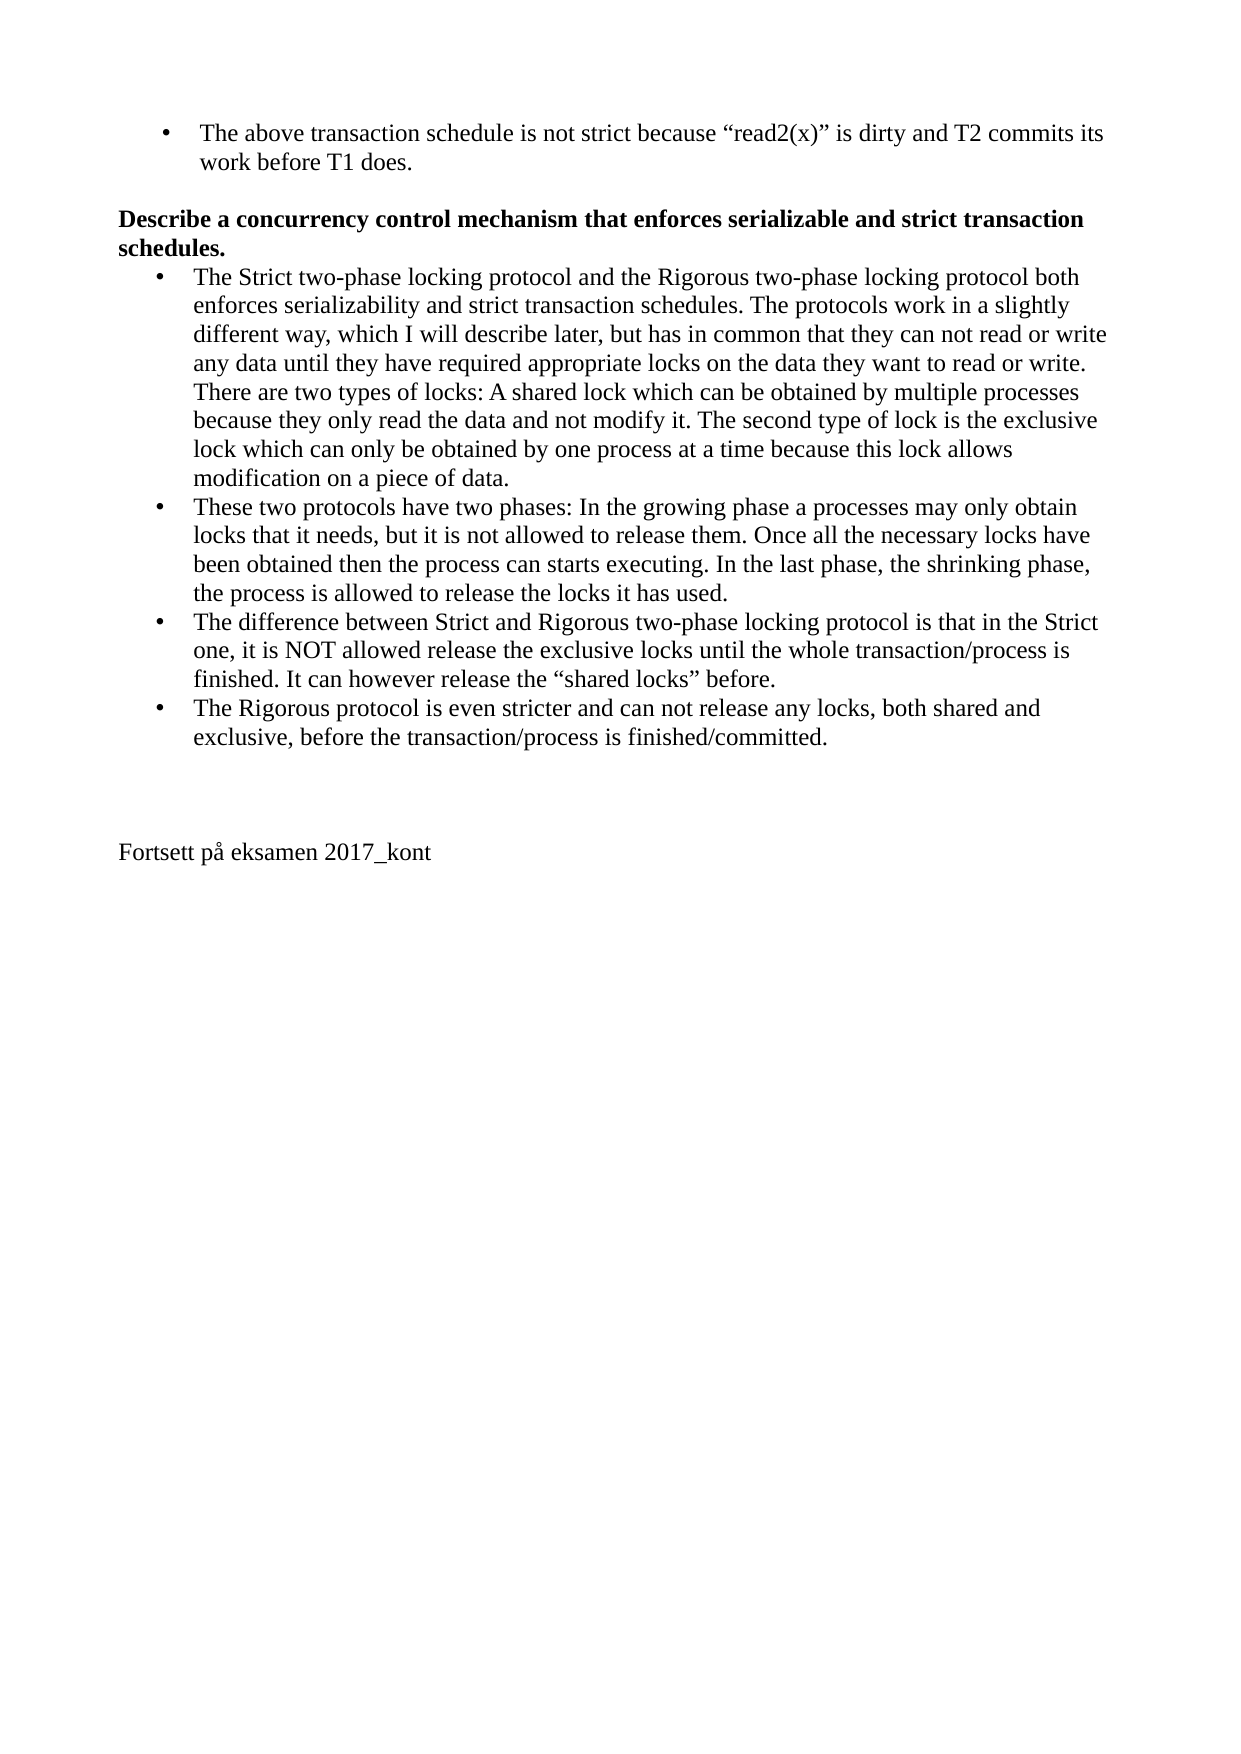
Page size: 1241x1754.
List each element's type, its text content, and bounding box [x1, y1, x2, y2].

list The Strict two-phase locking protocol and the Rigorous two-phase locking protocol both enforces serializability and strict transaction schedules. The protocols work in a slightly different way, which I will describe later, but has in common that they can not read or write any data until they have required appropriate locks on the data they want to read or write. There are two types of locks: A shared lock which can be obtained by multiple processes because they only read the data and not modify it. The second type of lock is the exclusive lock which can only be obtained by one process at a time because this lock allows modification on a piece of data. [156, 262, 1122, 492]
text Fortsett på eksamen 2017_kont [118, 837, 1122, 866]
list These two protocols have two phases: In the growing phase a processes may only obtain locks that it needs, but it is not allowed to release them. Once all the necessary locks have been obtained then the process can starts executing. In the last phase, the shrinking phase, the process is allowed to release the locks it has used. [156, 492, 1122, 607]
list The above transaction schedule is not strict because “read2(x)” is dirty and T2 commits its work before T1 does. [162, 118, 1122, 176]
list The difference between Strict and Rigorous two-phase locking protocol is that in the Strict one, it is NOT allowed release the exclusive locks until the whole transaction/process is finished. It can however release the “shared locks” before. [156, 607, 1122, 693]
text Describe a concurrency control mechanism that enforces serializable and strict transaction schedules. [118, 204, 1122, 262]
list The Rigorous protocol is even stricter and can not release any locks, both shared and exclusive, before the transaction/process is finished/committed. [156, 693, 1122, 751]
